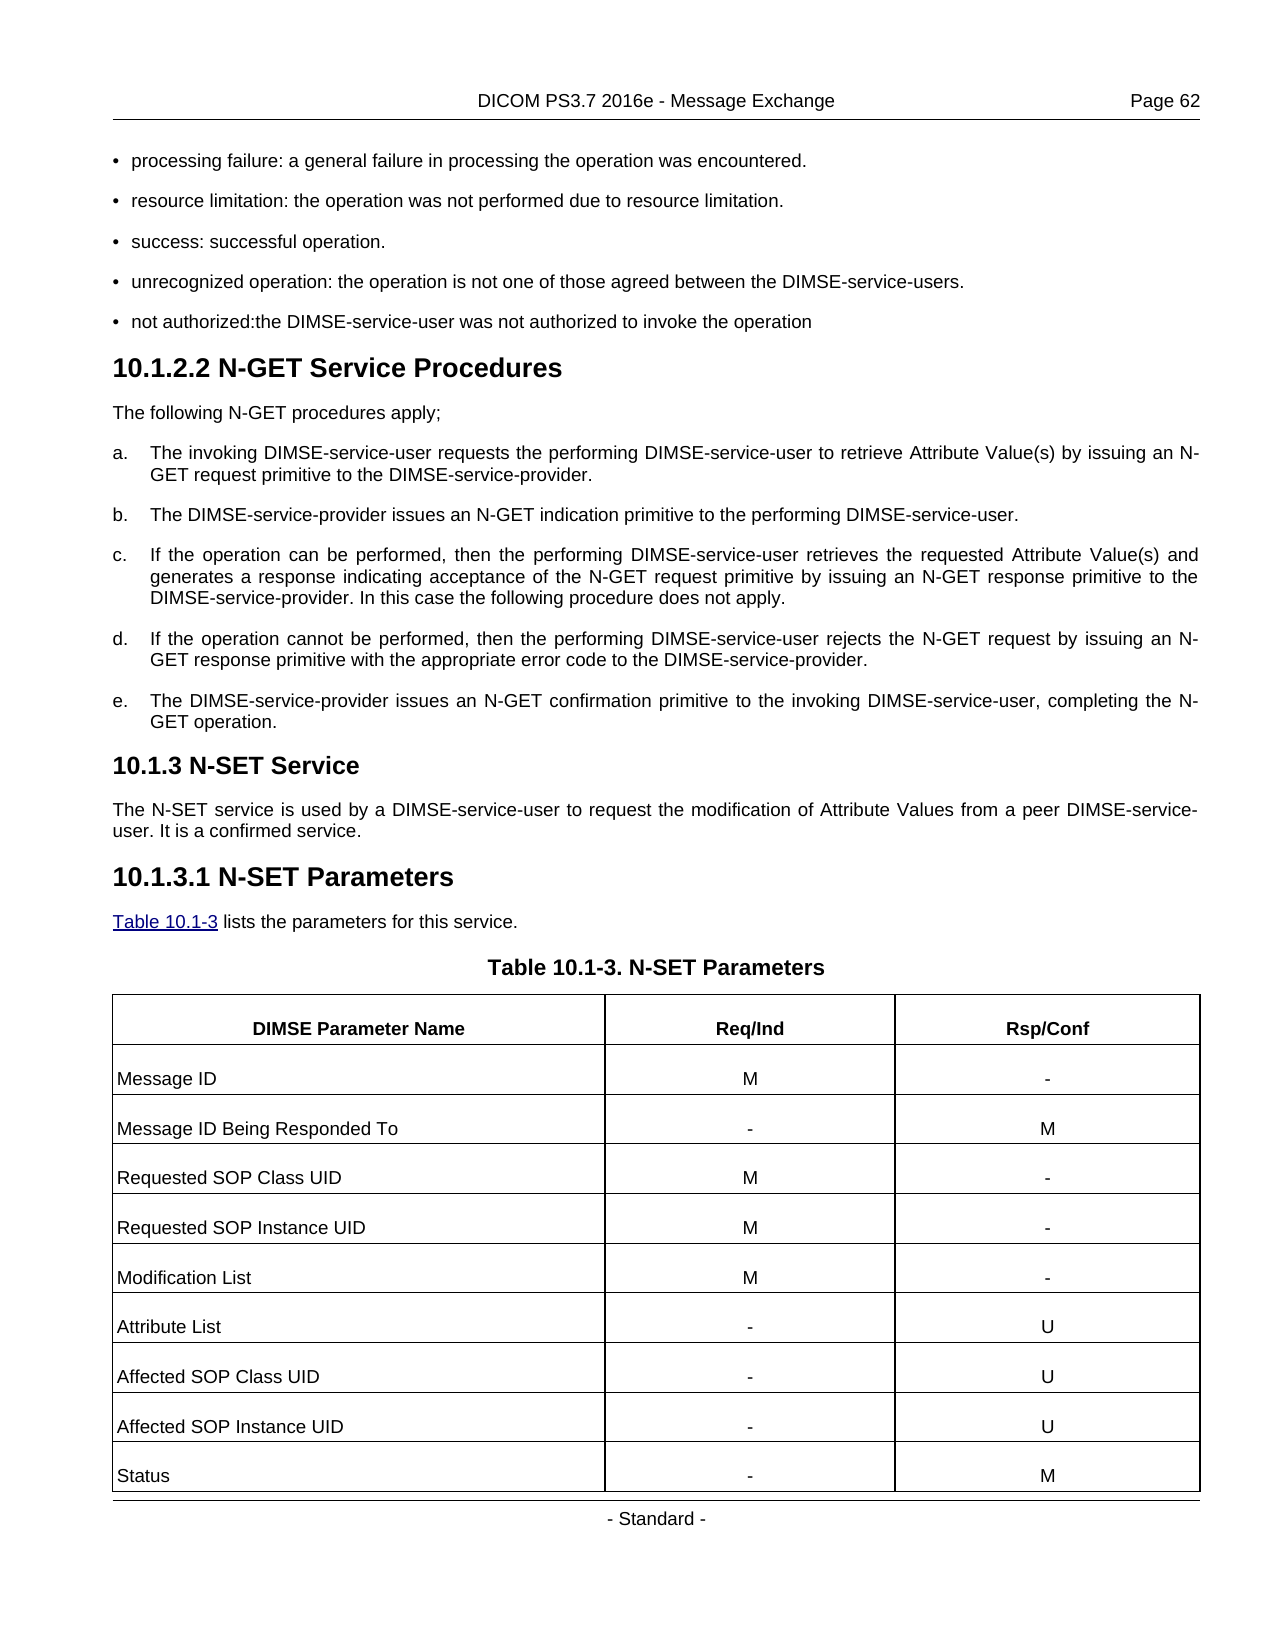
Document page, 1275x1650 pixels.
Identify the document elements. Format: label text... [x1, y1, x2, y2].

list resource limitation: the operation was not performed due to resource limitation. [112, 190, 1200, 212]
table_cell Message ID [113, 1045, 604, 1093]
table_cell M [896, 1442, 1199, 1491]
text The following N-GET procedures apply; [112, 402, 1200, 423]
table_cell Modification List [113, 1244, 604, 1292]
table_cell - [896, 1045, 1199, 1093]
table_cell Attribute List [113, 1293, 604, 1342]
list The DIMSE-service-provider issues an N-GET indication primitive to the performing DIMSE-service-user. [112, 504, 1200, 525]
table_cell M [606, 1045, 894, 1093]
table_cell - [606, 1095, 894, 1143]
table_header Req/Ind [606, 995, 894, 1044]
table_cell U [896, 1343, 1199, 1392]
text 10.1.2.2 N-GET Service Procedures [112, 352, 1200, 383]
table_cell - [896, 1144, 1199, 1193]
table_cell M [896, 1095, 1199, 1143]
table_cell M [606, 1244, 894, 1292]
text Table 10.1-3. N-SET Parameters [112, 955, 1200, 981]
list If the operation cannot be performed, then the performing DIMSE-service-user rejects the N-GET request by issuing an N-GET response primitive with the appropriate error code to the DIMSE-service-provider. [112, 627, 1200, 671]
table_cell Status [113, 1442, 604, 1491]
list The DIMSE-service-provider issues an N-GET confirmation primitive to the invoking DIMSE-service-user, completing the N-GET operation. [112, 689, 1200, 732]
list processing failure: a general failure in processing the operation was encountered. [112, 150, 1200, 172]
table_header Rsp/Conf [896, 995, 1199, 1044]
list not authorized:the DIMSE-service-user was not authorized to invoke the operation [112, 311, 1200, 333]
list unrecognized operation: the operation is not one of those agreed between the DIMSE-service-users. [112, 271, 1200, 292]
table_cell - [896, 1244, 1199, 1292]
text 10.1.3.1 N-SET Parameters [112, 861, 1200, 892]
list If the operation can be performed, then the performing DIMSE-service-user retrieves the requested Attribute Value(s) and generates a response indicating acceptance of the N-GET request primitive by issuing an N-GET response primitive to the DIMSE-service-provider. In this case the following procedure does not apply. [112, 544, 1200, 609]
table_cell Requested SOP Class UID [113, 1144, 604, 1193]
list success: successful operation. [112, 231, 1200, 252]
table_cell Message ID Being Responded To [113, 1095, 604, 1143]
table_cell - [896, 1194, 1199, 1242]
table_cell Affected SOP Instance UID [113, 1393, 604, 1441]
text Table 10.1-3 lists the parameters for this service. [112, 911, 1200, 932]
table_cell Requested SOP Instance UID [113, 1194, 604, 1242]
table_cell U [896, 1393, 1199, 1441]
table_cell - [606, 1343, 894, 1392]
table_cell M [606, 1144, 894, 1193]
table_cell - [606, 1442, 894, 1491]
text The N-SET service is used by a DIMSE-service-user to request the modification of Attribute Values from a peer DIMSE-service-user. It is a confirmed service. [112, 799, 1200, 842]
table_cell Affected SOP Class UID [113, 1343, 604, 1392]
table_cell - [606, 1293, 894, 1342]
table_cell - [606, 1393, 894, 1441]
table_cell M [606, 1194, 894, 1242]
list The invoking DIMSE-service-user requests the performing DIMSE-service-user to retrieve Attribute Value(s) by issuing an N-GET request primitive to the DIMSE-service-provider. [112, 442, 1200, 485]
table_header DIMSE Parameter Name [113, 995, 604, 1044]
text 10.1.3 N-SET Service [112, 751, 1200, 780]
table_cell U [896, 1293, 1199, 1342]
